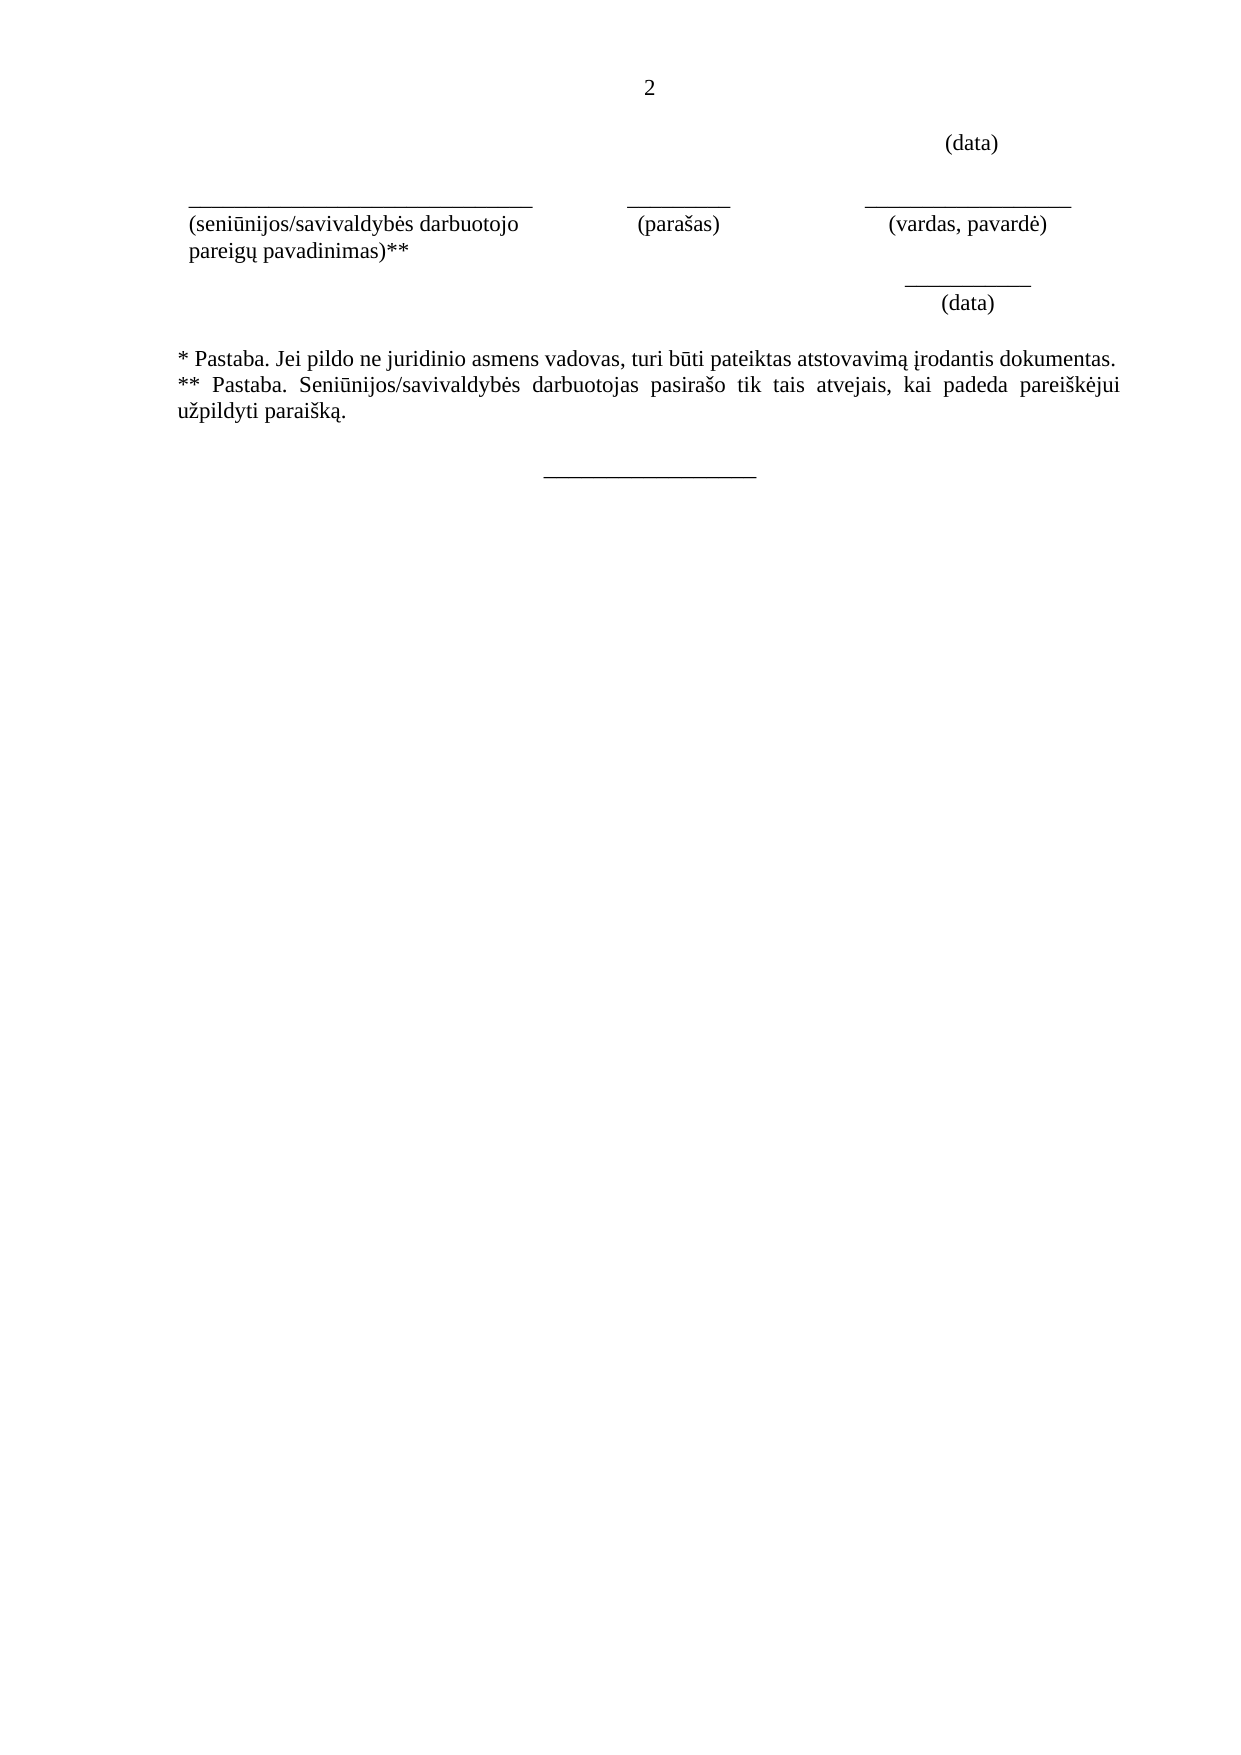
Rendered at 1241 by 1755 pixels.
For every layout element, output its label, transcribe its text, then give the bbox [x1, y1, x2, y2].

table_header _________ (parašas) [544, 184, 814, 263]
table_cell (data) [821, 129, 1122, 155]
table_header __________________ (vardas, pavardė) [814, 184, 1122, 263]
table_header ______________________________ (seniūnijos/savivaldybės darbuotojo pareigų pavadinimas)** [177, 184, 543, 263]
table_cell [177, 263, 543, 316]
table_cell [177, 129, 543, 155]
table_cell [544, 263, 814, 316]
text _________________ [177, 452, 1122, 481]
table_cell ___________ (data) [814, 263, 1122, 316]
table_cell [544, 129, 821, 155]
text * Pastaba. Jei pildo ne juridinio asmens vadovas, turi būti pateiktas atstovavimą įrodantis dokumentas. [177, 344, 1122, 371]
text ** Pastaba. Seniūnijos/savivaldybės darbuotojas pasirašo tik tais atvejais, kai padeda pareiškėjui užpildyti paraišką. [177, 371, 1122, 424]
